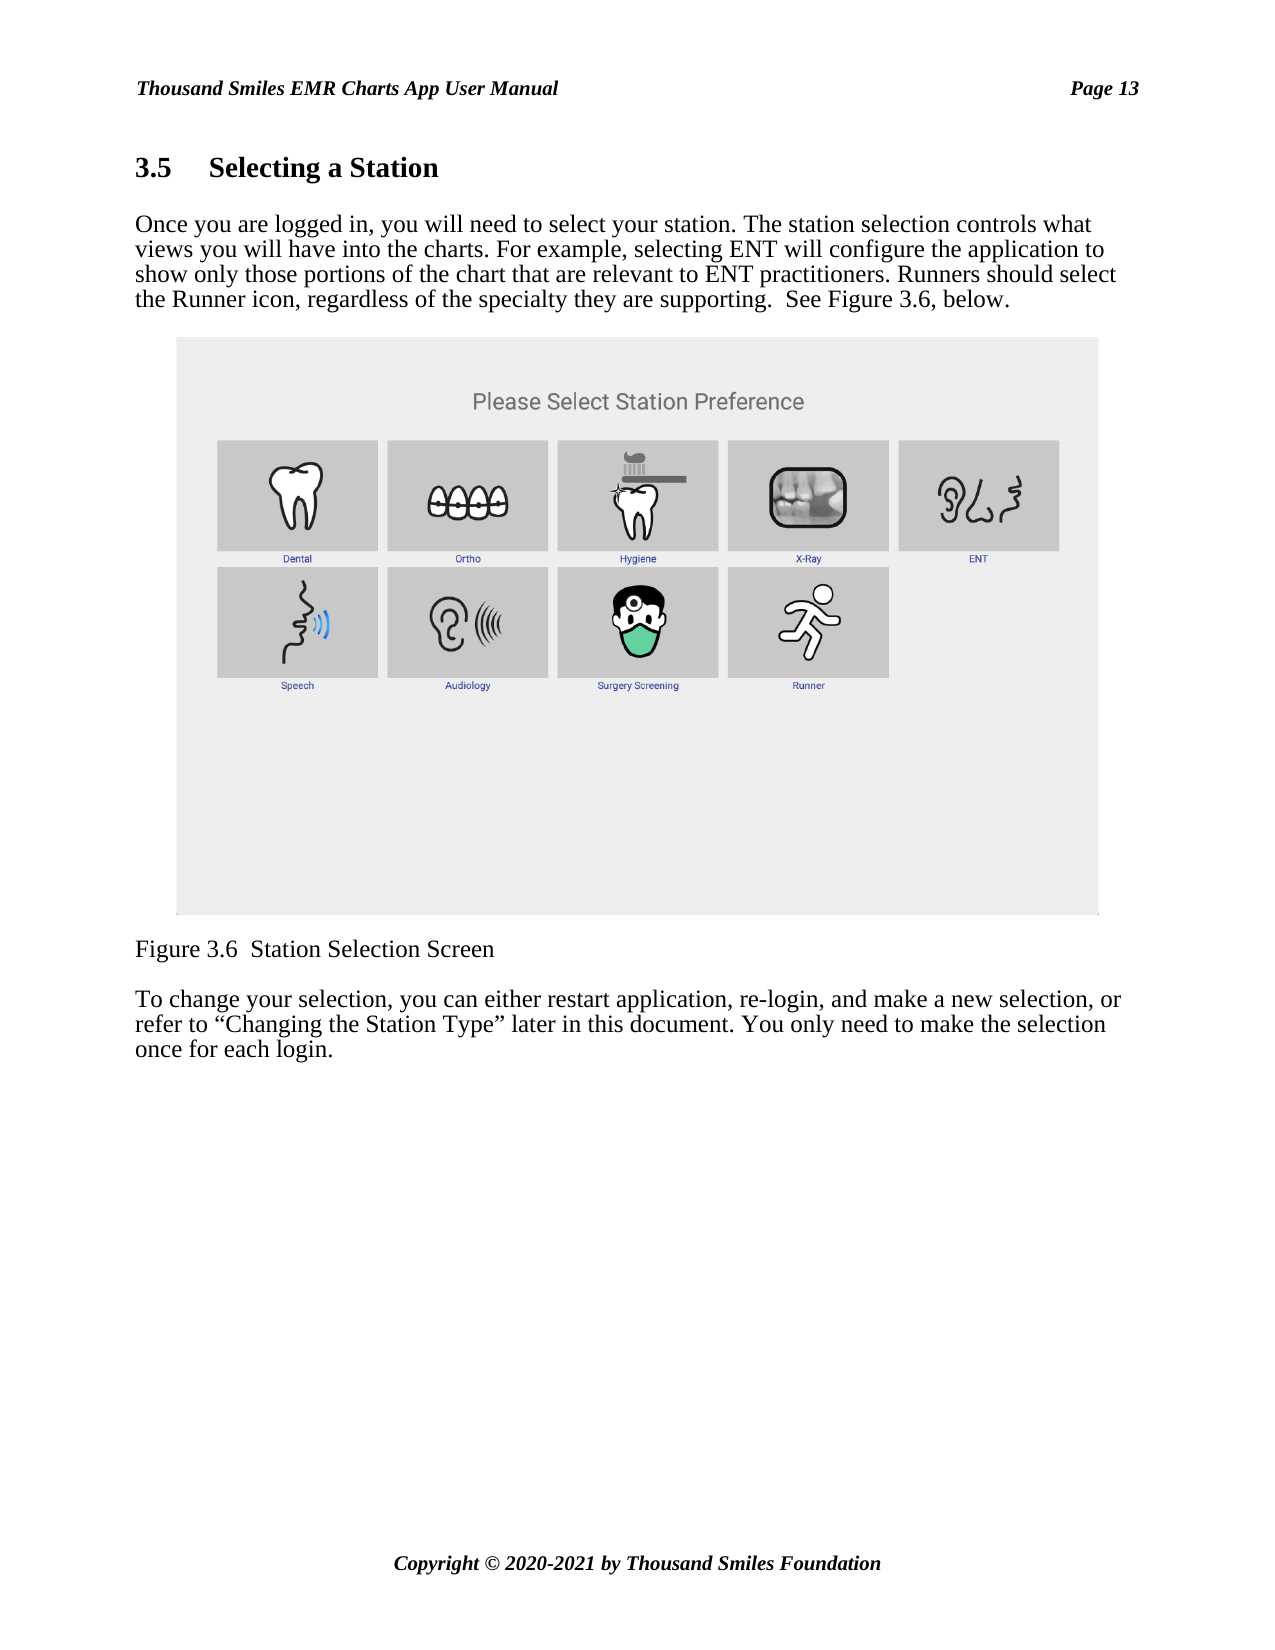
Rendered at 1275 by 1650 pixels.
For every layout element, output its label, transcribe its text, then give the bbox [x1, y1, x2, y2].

picture [176, 337, 1099, 915]
text To change your selection, you can either restart application, re-login, and make a new selection, or refer to “Changing the Station Type” later in this document. You only need to make the selection once for each login. [135, 988, 1140, 1063]
text Once you are logged in, you will need to select your station. The station selection controls what views you will have into the charts. For example, selecting ENT will configure the application to show only those portions of the chart that are relevant to ENT practitioners. Runners should select the Runner icon, regardless of the specialty they are supporting. See Figure 3.6, below. [135, 213, 1140, 313]
text Figure 3.6 Station Selection Screen [135, 938, 1140, 963]
subtitle Selecting a Station [135, 150, 1140, 183]
